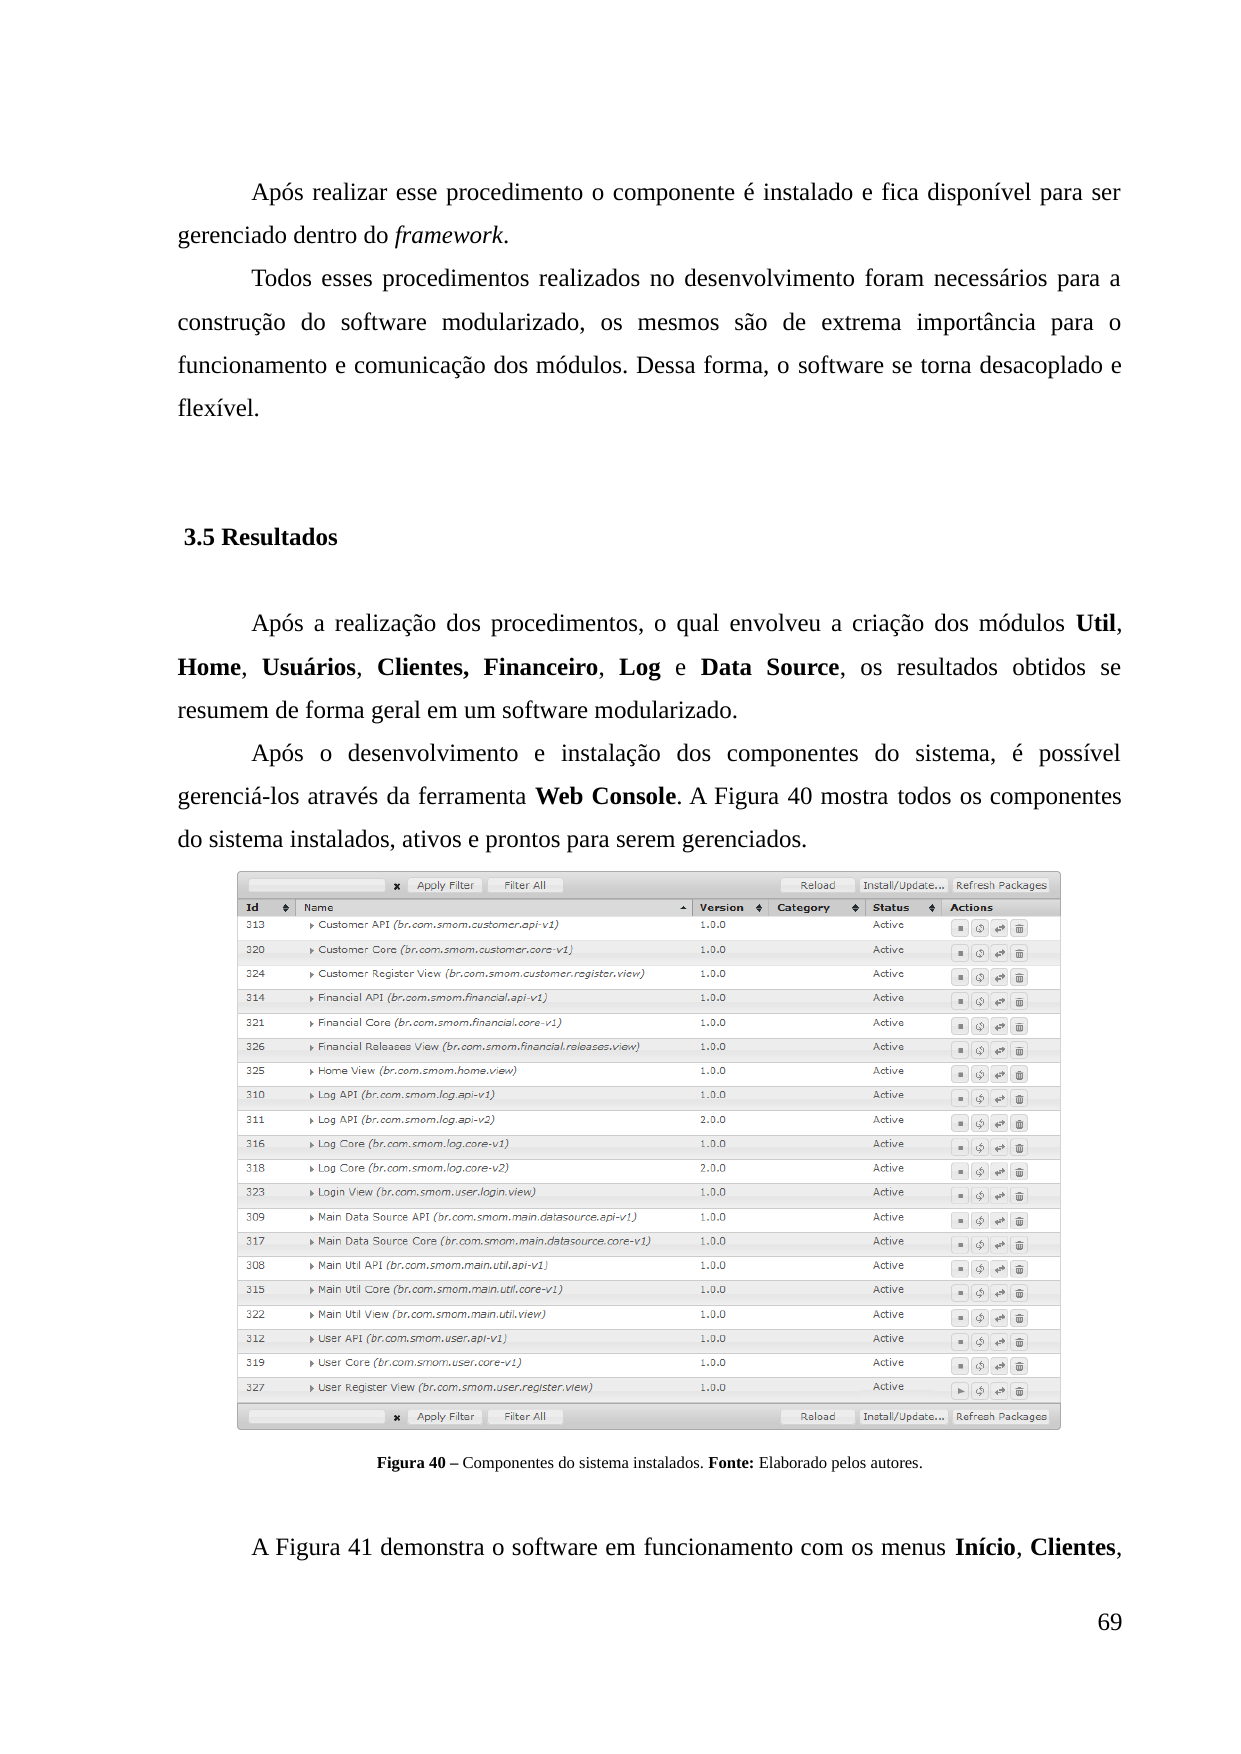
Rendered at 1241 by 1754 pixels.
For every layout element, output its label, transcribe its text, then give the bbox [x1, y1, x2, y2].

subtitle Resultados [177, 522, 1122, 551]
picture [234, 867, 1065, 1434]
text A Figura 41 demonstra o software em funcionamento com os menus Início, Clientes, [177, 1532, 1122, 1561]
text Figura 40 – Componentes do sistema instalados. Fonte: Elaborado pelos autores. [177, 1453, 1122, 1472]
text Todos esses procedimentos realizados no desenvolvimento foram necessários para a construção do software modularizado, os mesmos são de extrema importância para o funcionamento e comunicação dos módulos. Dessa forma, o software se torna desacoplado e flexível. [177, 263, 1122, 422]
text Após realizar esse procedimento o componente é instalado e fica disponível para ser gerenciado dentro do framework. [177, 177, 1122, 249]
text Após a realização dos procedimentos, o qual envolveu a criação dos módulos Util, Home, Usuários, Clientes, Financeiro, Log e Data Source, os resultados obtidos se resumem de forma geral em um software modularizado. [177, 608, 1122, 723]
text Após o desenvolvimento e instalação dos componentes do sistema, é possível gerenciá-los através da ferramenta Web Console. A Figura 40 mostra todos os componentes do sistema instalados, ativos e prontos para serem gerenciados. [177, 738, 1122, 853]
